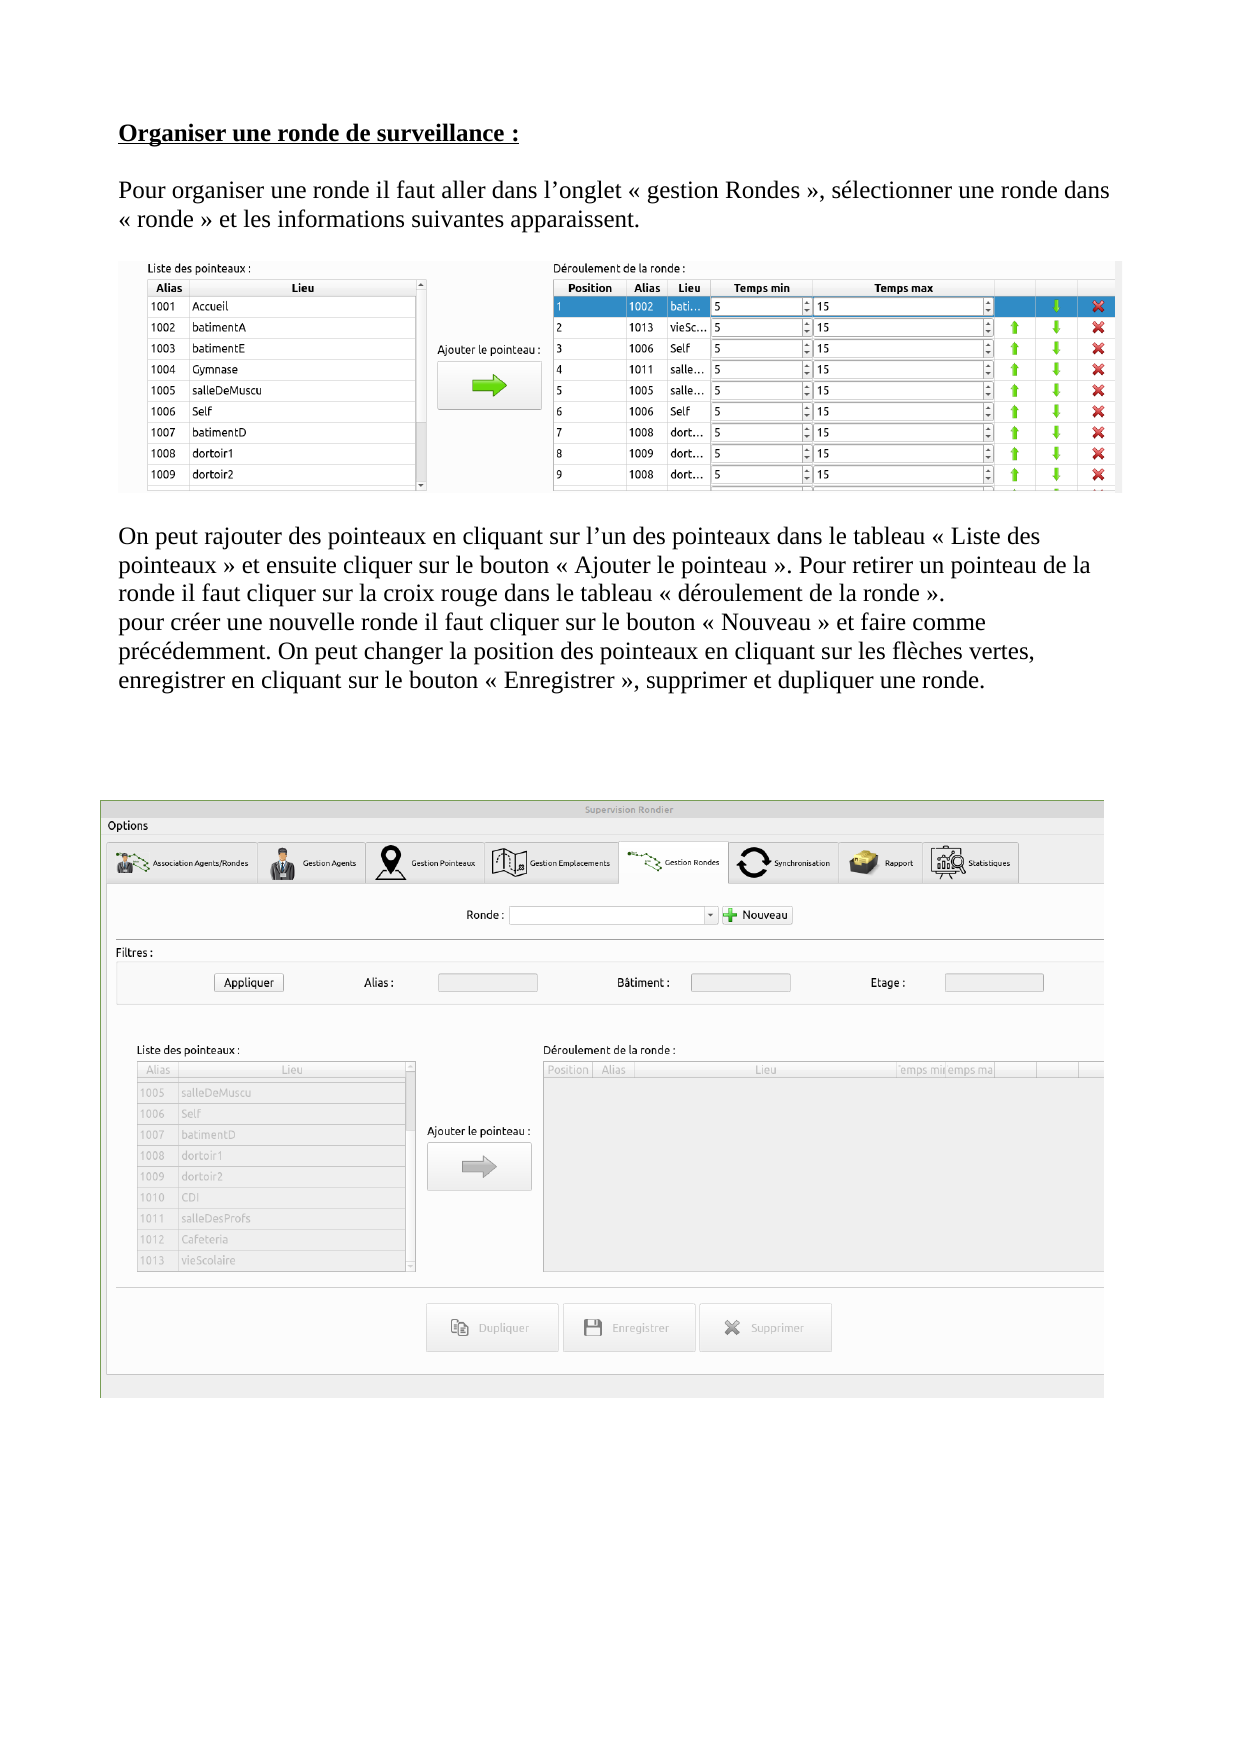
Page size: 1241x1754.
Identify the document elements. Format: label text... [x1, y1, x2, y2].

text pour créer une nouvelle ronde il faut cliquer sur le bouton « Nouveau » et faire comme précédemment. On peut changer la position des pointeaux en cliquant sur les flèches vertes, enregistrer en cliquant sur le bouton « Enregistrer », supprimer et dupliquer une ronde. [118, 607, 1122, 693]
picture [118, 261, 1123, 493]
picture [100, 800, 1104, 1398]
text On peut rajouter des pointeaux en cliquant sur l’un des pointeaux dans le tableau « Liste des pointeaux » et ensuite cliquer sur le bouton « Ajouter le pointeau ». Pour retirer un pointeau de la ronde il faut cliquer sur la croix rouge dans le tableau « déroulement de la ronde ». [118, 521, 1122, 607]
text Pour organiser une ronde il faut aller dans l’onglet « gestion Rondes », sélectionner une ronde dans « ronde » et les informations suivantes apparaissent. [118, 176, 1122, 233]
text Organiser une ronde de surveillance : [118, 118, 1122, 147]
